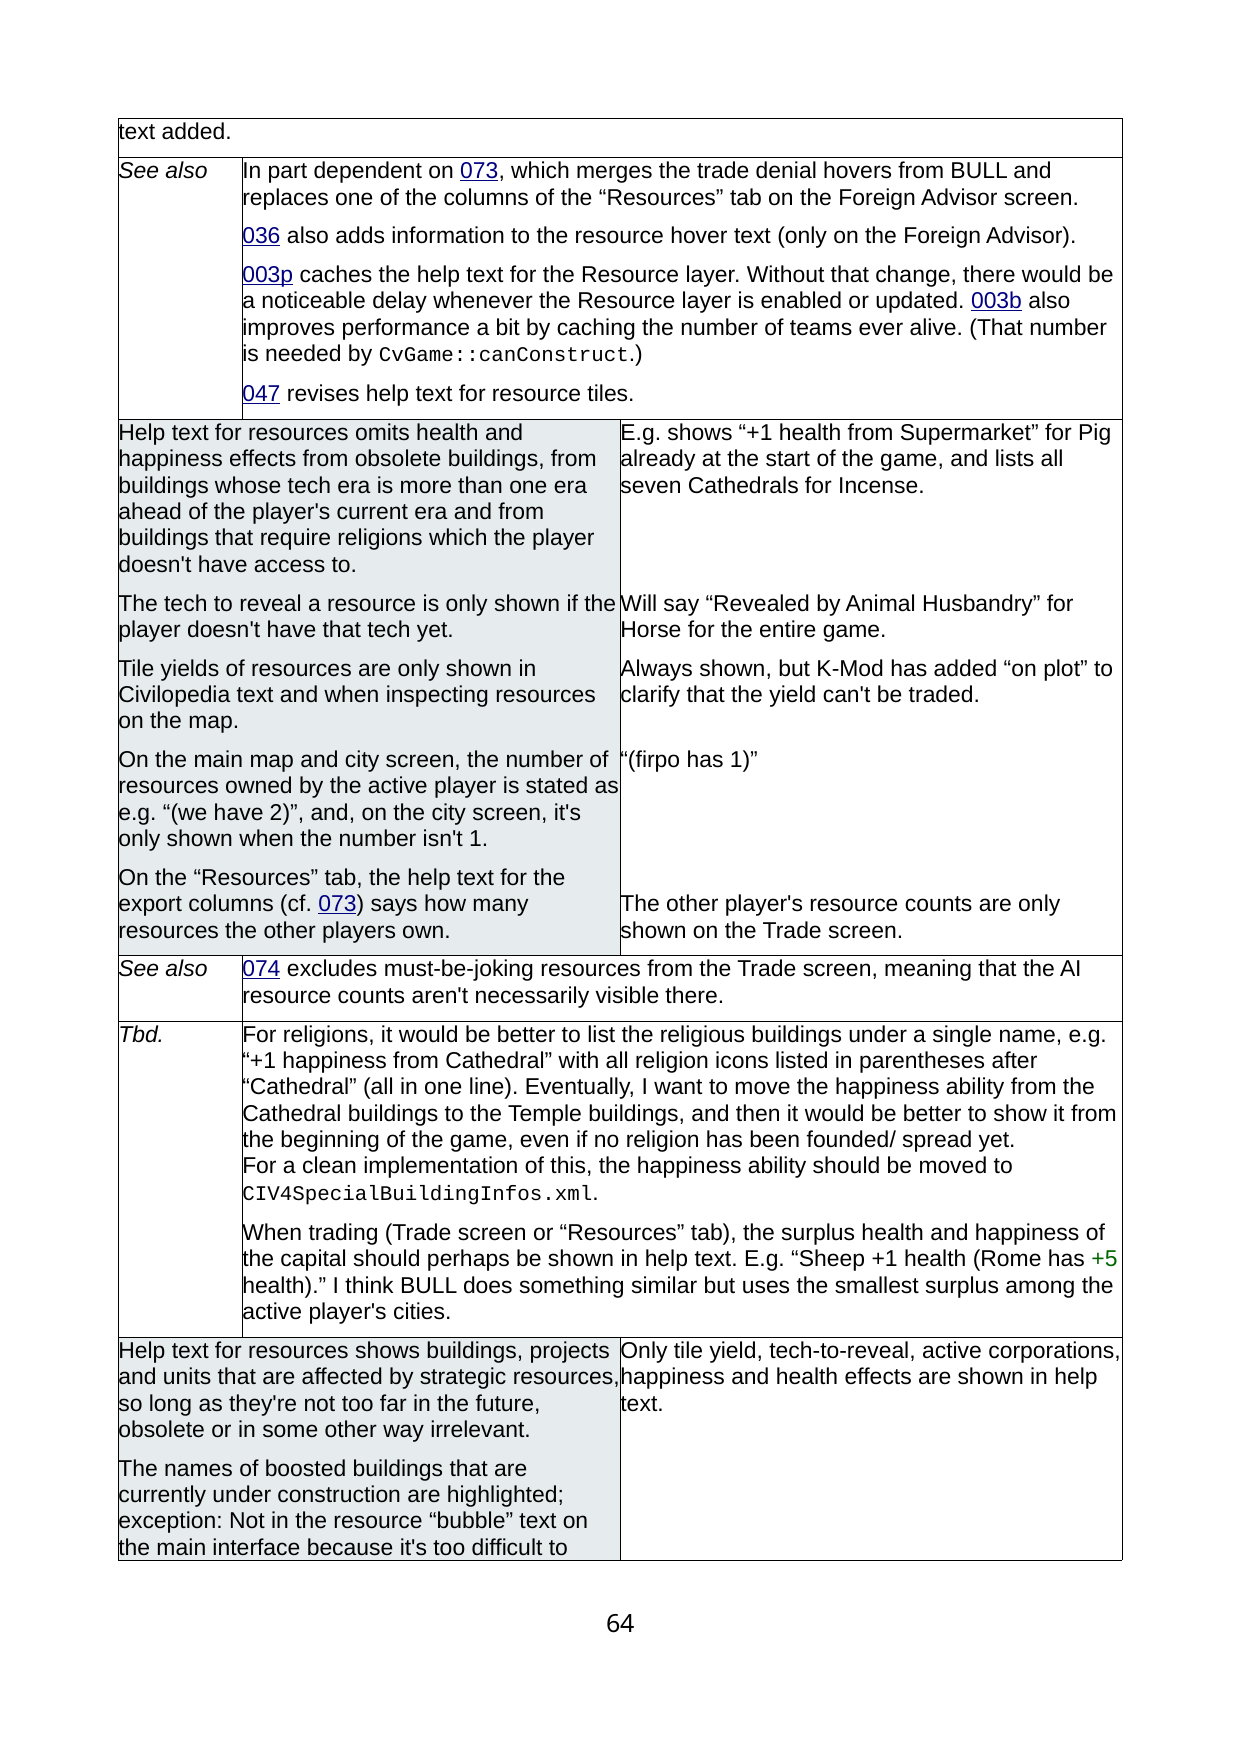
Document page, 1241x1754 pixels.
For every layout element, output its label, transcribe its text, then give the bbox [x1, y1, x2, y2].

table_cell Help text for resources omits health and happiness effects from obsolete buildings, from buildings whose tech era is more than one era ahead of the player's current era and from buildings that require religions which the player doesn't have access to. The tech to reveal a resource is only shown if the player doesn't have that tech yet. Tile yields of resources are only shown in Civilopedia text and when inspecting resources on the map. On the main map and city screen, the number of resources owned by the active player is stated as e.g. “(we have 2)”, and, on the city screen, it's only shown when the number isn't 1. On the “Resources” tab, the help text for the export columns (cf. 073) says how many resources the other players own. [119, 420, 620, 955]
table_cell 074 excludes must-be-joking resources from the Trade screen, meaning that the AI resource counts aren't necessarily visible there. [243, 956, 1122, 1021]
table_cell Tbd. [119, 1022, 242, 1337]
table_cell For religions, it would be better to list the religious buildings under a single name, e.g. “+1 happiness from Cathedral” with all religion icons listed in parentheses after “Cathedral” (all in one line). Eventually, I want to move the happiness ability from the Cathedral buildings to the Temple buildings, and then it would be better to show it from the beginning of the game, even if no religion has been founded/ spread yet. For a clean implementation of this, the happiness ability should be moved to CIV4SpecialBuildingInfos.xml. When trading (Trade screen or “Resources” tab), the surplus health and happiness of the capital should perhaps be shown in help text. E.g. “Sheep +1 health (Rome has +5 health).” I think BULL does something similar but uses the smallest surplus among the active player's cities. [243, 1022, 1122, 1337]
table_cell Help text for resources shows buildings, projects and units that are affected by strategic resources, so long as they're not too far in the future, obsolete or in some other way irrelevant. The names of boosted buildings that are currently under construction are highlighted; exception: Not in the resource “bubble” text on the main interface because it's too difficult to [119, 1338, 620, 1560]
table_cell See also [119, 956, 242, 1021]
table_cell E.g. shows “+1 health from Supermarket” for Pig already at the start of the game, and lists all seven Cathedrals for Incense. Will say “Revealed by Animal Husbandry” for Horse for the entire game. Always shown, but K-Mod has added “on plot” to clarify that the yield can't be traded. “(firpo has 1)” The other player's resource counts are only shown on the Trade screen. [621, 420, 1122, 955]
table_cell In part dependent on 073, which merges the trade denial hovers from BULL and replaces one of the columns of the “Resources” tab on the Foreign Advisor screen. 036 also adds information to the resource hover text (only on the Foreign Advisor). 003p caches the help text for the Resource layer. Without that change, there would be a noticeable delay whenever the Resource layer is enabled or updated. 003b also improves performance a bit by caching the number of teams ever alive. (That number is needed by CvGame::canConstruct.) 047 revises help text for resource tiles. [243, 158, 1122, 419]
table_cell Only tile yield, tech-to-reveal, active corporations, happiness and health effects are shown in help text. [621, 1338, 1122, 1560]
table_cell text added. [119, 119, 1122, 157]
table_cell See also [119, 158, 242, 419]
